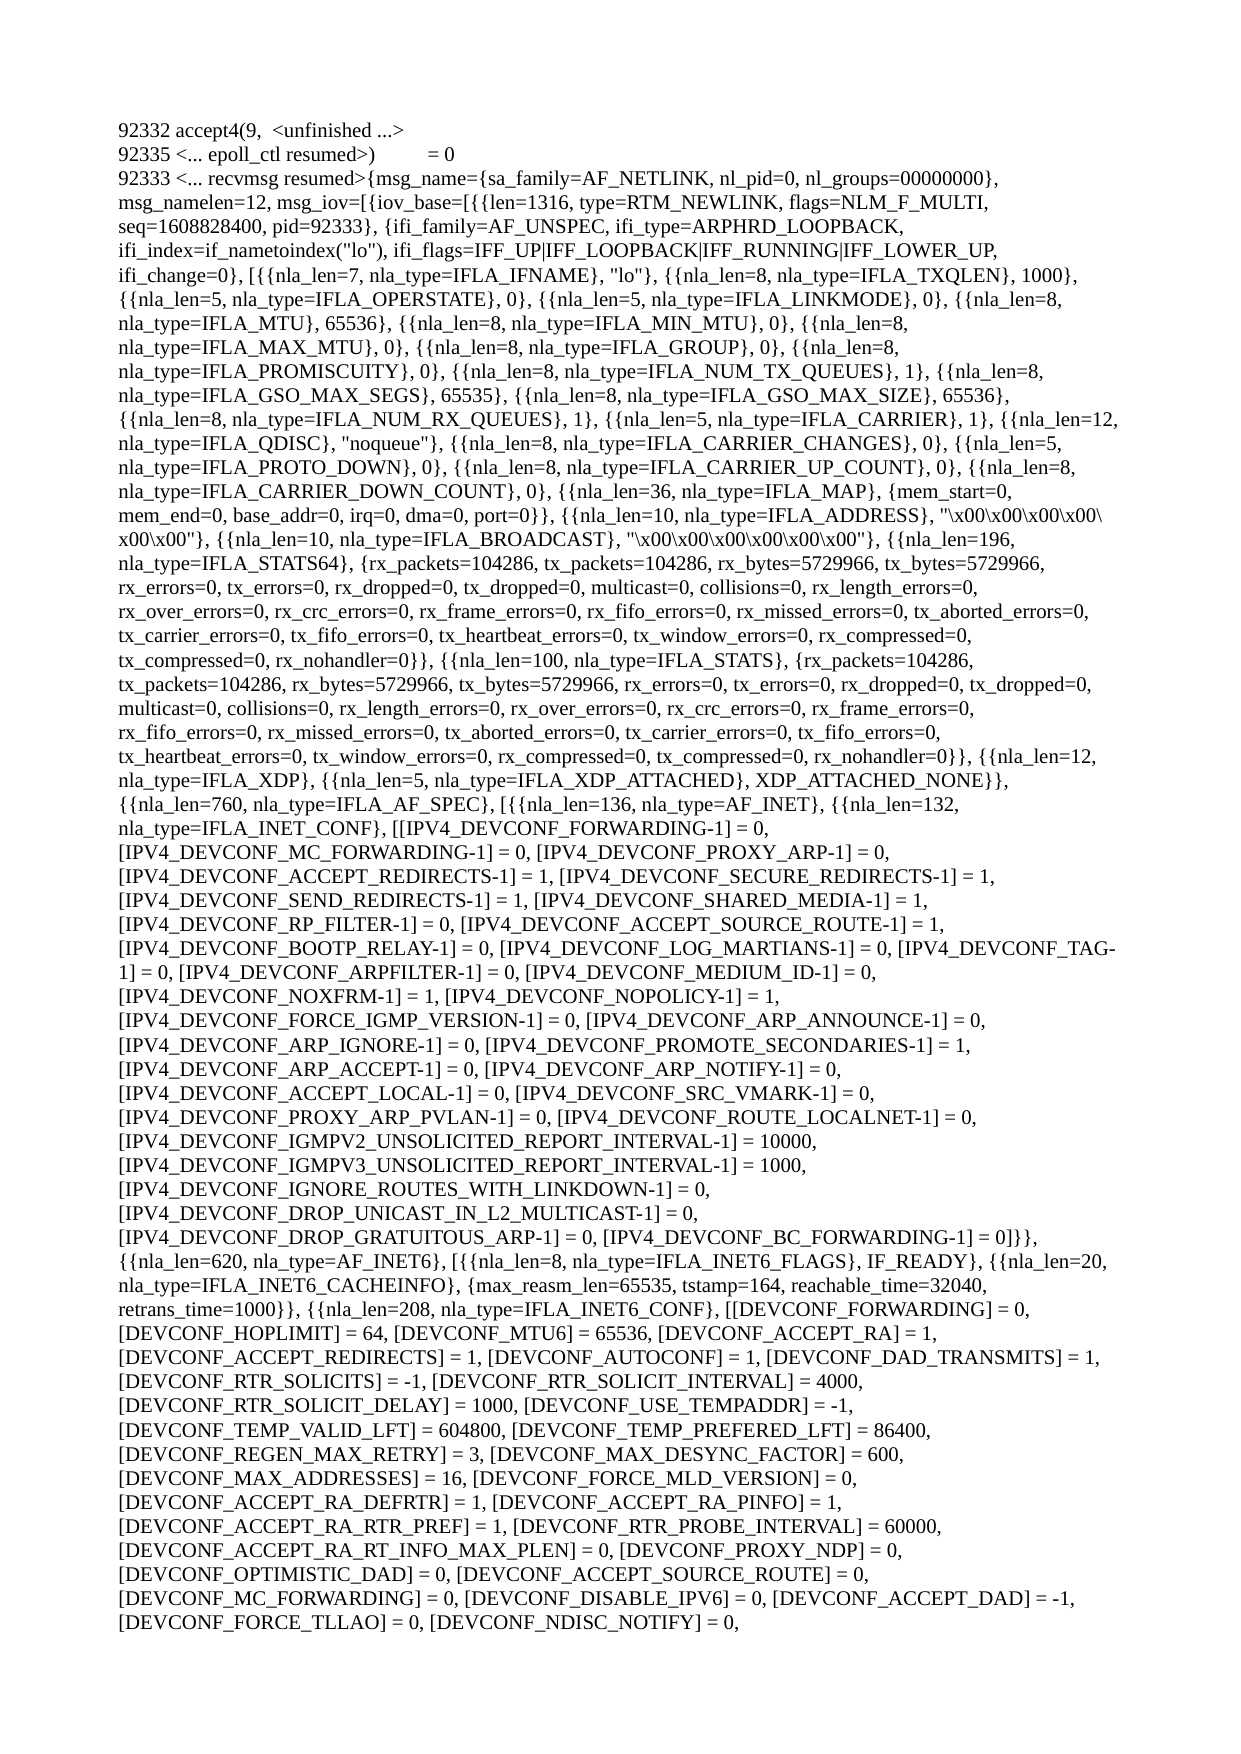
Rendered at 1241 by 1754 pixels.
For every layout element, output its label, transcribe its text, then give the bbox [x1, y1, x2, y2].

text 92332 accept4(9, <unfinished ...> [118, 118, 1122, 142]
text 92335 <... epoll_ctl resumed>) = 0 [118, 142, 1122, 166]
text 92333 <... recvmsg resumed>{msg_name={sa_family=AF_NETLINK, nl_pid=0, nl_groups=00000000}, msg_namelen=12, msg_iov=[{iov_base=[{{len=1316, type=RTM_NEWLINK, flags=NLM_F_MULTI, seq=1608828400, pid=92333}, {ifi_family=AF_UNSPEC, ifi_type=ARPHRD_LOOPBACK, ifi_index=if_nametoindex("lo"), ifi_flags=IFF_UP|IFF_LOOPBACK|IFF_RUNNING|IFF_LOWER_UP, ifi_change=0}, [{{nla_len=7, nla_type=IFLA_IFNAME}, "lo"}, {{nla_len=8, nla_type=IFLA_TXQLEN}, 1000}, {{nla_len=5, nla_type=IFLA_OPERSTATE}, 0}, {{nla_len=5, nla_type=IFLA_LINKMODE}, 0}, {{nla_len=8, nla_type=IFLA_MTU}, 65536}, {{nla_len=8, nla_type=IFLA_MIN_MTU}, 0}, {{nla_len=8, nla_type=IFLA_MAX_MTU}, 0}, {{nla_len=8, nla_type=IFLA_GROUP}, 0}, {{nla_len=8, nla_type=IFLA_PROMISCUITY}, 0}, {{nla_len=8, nla_type=IFLA_NUM_TX_QUEUES}, 1}, {{nla_len=8, nla_type=IFLA_GSO_MAX_SEGS}, 65535}, {{nla_len=8, nla_type=IFLA_GSO_MAX_SIZE}, 65536}, {{nla_len=8, nla_type=IFLA_NUM_RX_QUEUES}, 1}, {{nla_len=5, nla_type=IFLA_CARRIER}, 1}, {{nla_len=12, nla_type=IFLA_QDISC}, "noqueue"}, {{nla_len=8, nla_type=IFLA_CARRIER_CHANGES}, 0}, {{nla_len=5, nla_type=IFLA_PROTO_DOWN}, 0}, {{nla_len=8, nla_type=IFLA_CARRIER_UP_COUNT}, 0}, {{nla_len=8, nla_type=IFLA_CARRIER_DOWN_COUNT}, 0}, {{nla_len=36, nla_type=IFLA_MAP}, {mem_start=0, mem_end=0, base_addr=0, irq=0, dma=0, port=0}}, {{nla_len=10, nla_type=IFLA_ADDRESS}, "\x00\x00\x00\x00\x00\x00"}, {{nla_len=10, nla_type=IFLA_BROADCAST}, "\x00\x00\x00\x00\x00\x00"}, {{nla_len=196, nla_type=IFLA_STATS64}, {rx_packets=104286, tx_packets=104286, rx_bytes=5729966, tx_bytes=5729966, rx_errors=0, tx_errors=0, rx_dropped=0, tx_dropped=0, multicast=0, collisions=0, rx_length_errors=0, rx_over_errors=0, rx_crc_errors=0, rx_frame_errors=0, rx_fifo_errors=0, rx_missed_errors=0, tx_aborted_errors=0, tx_carrier_errors=0, tx_fifo_errors=0, tx_heartbeat_errors=0, tx_window_errors=0, rx_compressed=0, tx_compressed=0, rx_nohandler=0}}, {{nla_len=100, nla_type=IFLA_STATS}, {rx_packets=104286, tx_packets=104286, rx_bytes=5729966, tx_bytes=5729966, rx_errors=0, tx_errors=0, rx_dropped=0, tx_dropped=0, multicast=0, collisions=0, rx_length_errors=0, rx_over_errors=0, rx_crc_errors=0, rx_frame_errors=0, rx_fifo_errors=0, rx_missed_errors=0, tx_aborted_errors=0, tx_carrier_errors=0, tx_fifo_errors=0, tx_heartbeat_errors=0, tx_window_errors=0, rx_compressed=0, tx_compressed=0, rx_nohandler=0}}, {{nla_len=12, nla_type=IFLA_XDP}, {{nla_len=5, nla_type=IFLA_XDP_ATTACHED}, XDP_ATTACHED_NONE}}, {{nla_len=760, nla_type=IFLA_AF_SPEC}, [{{nla_len=136, nla_type=AF_INET}, {{nla_len=132, nla_type=IFLA_INET_CONF}, [[IPV4_DEVCONF_FORWARDING-1] = 0, [IPV4_DEVCONF_MC_FORWARDING-1] = 0, [IPV4_DEVCONF_PROXY_ARP-1] = 0, [IPV4_DEVCONF_ACCEPT_REDIRECTS-1] = 1, [IPV4_DEVCONF_SECURE_REDIRECTS-1] = 1, [IPV4_DEVCONF_SEND_REDIRECTS-1] = 1, [IPV4_DEVCONF_SHARED_MEDIA-1] = 1, [IPV4_DEVCONF_RP_FILTER-1] = 0, [IPV4_DEVCONF_ACCEPT_SOURCE_ROUTE-1] = 1, [IPV4_DEVCONF_BOOTP_RELAY-1] = 0, [IPV4_DEVCONF_LOG_MARTIANS-1] = 0, [IPV4_DEVCONF_TAG-1] = 0, [IPV4_DEVCONF_ARPFILTER-1] = 0, [IPV4_DEVCONF_MEDIUM_ID-1] = 0, [IPV4_DEVCONF_NOXFRM-1] = 1, [IPV4_DEVCONF_NOPOLICY-1] = 1, [IPV4_DEVCONF_FORCE_IGMP_VERSION-1] = 0, [IPV4_DEVCONF_ARP_ANNOUNCE-1] = 0, [IPV4_DEVCONF_ARP_IGNORE-1] = 0, [IPV4_DEVCONF_PROMOTE_SECONDARIES-1] = 1, [IPV4_DEVCONF_ARP_ACCEPT-1] = 0, [IPV4_DEVCONF_ARP_NOTIFY-1] = 0, [IPV4_DEVCONF_ACCEPT_LOCAL-1] = 0, [IPV4_DEVCONF_SRC_VMARK-1] = 0, [IPV4_DEVCONF_PROXY_ARP_PVLAN-1] = 0, [IPV4_DEVCONF_ROUTE_LOCALNET-1] = 0, [IPV4_DEVCONF_IGMPV2_UNSOLICITED_REPORT_INTERVAL-1] = 10000, [IPV4_DEVCONF_IGMPV3_UNSOLICITED_REPORT_INTERVAL-1] = 1000, [IPV4_DEVCONF_IGNORE_ROUTES_WITH_LINKDOWN-1] = 0, [IPV4_DEVCONF_DROP_UNICAST_IN_L2_MULTICAST-1] = 0, [IPV4_DEVCONF_DROP_GRATUITOUS_ARP-1] = 0, [IPV4_DEVCONF_BC_FORWARDING-1] = 0]}}, {{nla_len=620, nla_type=AF_INET6}, [{{nla_len=8, nla_type=IFLA_INET6_FLAGS}, IF_READY}, {{nla_len=20, nla_type=IFLA_INET6_CACHEINFO}, {max_reasm_len=65535, tstamp=164, reachable_time=32040, retrans_time=1000}}, {{nla_len=208, nla_type=IFLA_INET6_CONF}, [[DEVCONF_FORWARDING] = 0, [DEVCONF_HOPLIMIT] = 64, [DEVCONF_MTU6] = 65536, [DEVCONF_ACCEPT_RA] = 1, [DEVCONF_ACCEPT_REDIRECTS] = 1, [DEVCONF_AUTOCONF] = 1, [DEVCONF_DAD_TRANSMITS] = 1, [DEVCONF_RTR_SOLICITS] = -1, [DEVCONF_RTR_SOLICIT_INTERVAL] = 4000, [DEVCONF_RTR_SOLICIT_DELAY] = 1000, [DEVCONF_USE_TEMPADDR] = -1, [DEVCONF_TEMP_VALID_LFT] = 604800, [DEVCONF_TEMP_PREFERED_LFT] = 86400, [DEVCONF_REGEN_MAX_RETRY] = 3, [DEVCONF_MAX_DESYNC_FACTOR] = 600, [DEVCONF_MAX_ADDRESSES] = 16, [DEVCONF_FORCE_MLD_VERSION] = 0, [DEVCONF_ACCEPT_RA_DEFRTR] = 1, [DEVCONF_ACCEPT_RA_PINFO] = 1, [DEVCONF_ACCEPT_RA_RTR_PREF] = 1, [DEVCONF_RTR_PROBE_INTERVAL] = 60000, [DEVCONF_ACCEPT_RA_RT_INFO_MAX_PLEN] = 0, [DEVCONF_PROXY_NDP] = 0, [DEVCONF_OPTIMISTIC_DAD] = 0, [DEVCONF_ACCEPT_SOURCE_ROUTE] = 0, [DEVCONF_MC_FORWARDING] = 0, [DEVCONF_DISABLE_IPV6] = 0, [DEVCONF_ACCEPT_DAD] = -1, [DEVCONF_FORCE_TLLAO] = 0, [DEVCONF_NDISC_NOTIFY] = 0, [118, 166, 1122, 1634]
